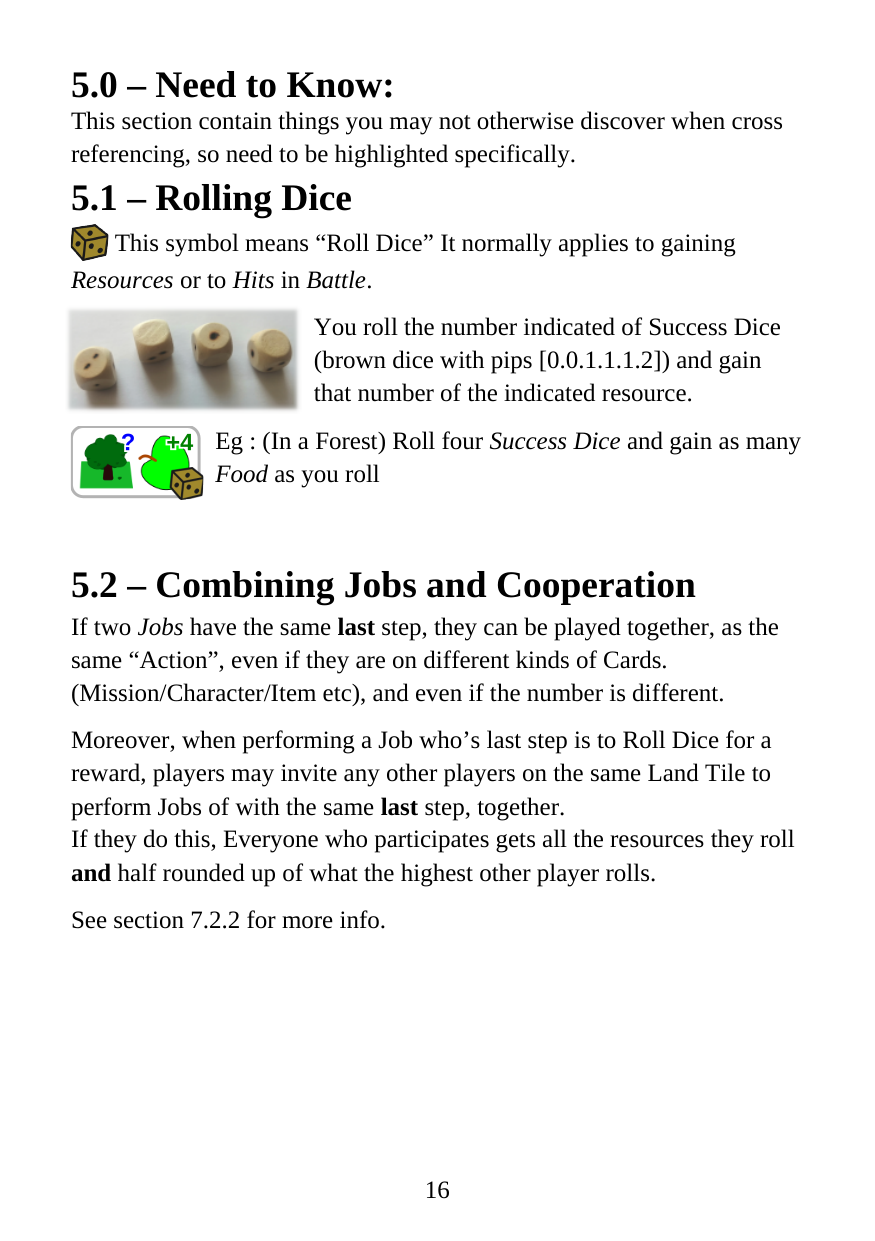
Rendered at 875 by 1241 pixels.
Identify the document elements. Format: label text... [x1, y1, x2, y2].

text You roll the number indicated of Success Dice (brown dice with pips [0.0.1.1.1.2]) and gain that number of the indicated resource. [302, 312, 803, 407]
text This section contain things you may not otherwise discover when cross referencing, so need to be highlighted specifically. [71, 106, 803, 168]
picture [70, 426, 204, 500]
subtitle 5.2 – Combining Jobs and Cooperation [71, 562, 803, 605]
picture [64, 305, 302, 414]
text Eg : (In a Forest) Roll four Success Dice and gain as many Food as you roll [204, 426, 803, 488]
text If they do this, Everyone who participates gets all the resources they roll and half rounded up of what the highest other player rolls. [71, 824, 803, 886]
text If two Jobs have the same last step, they can be played together, as the same “Action”, even if they are on different kinds of Cards. (Mission/Character/Item etc), and even if the number is different. [71, 612, 803, 707]
picture [70, 224, 109, 261]
text See section 7.2.2 for more info. [71, 905, 803, 934]
text This symbol means “Roll Dice” It normally applies to gaining Resources or to Hits in Battle. [71, 224, 803, 293]
subtitle 5.1 – Rolling Dice [71, 175, 803, 218]
text Moreover, when performing a Job who’s last step is to Roll Dice for a reward, players may invite any other players on the same Land Tile to perform Jobs of with the same last step, together. [71, 726, 803, 820]
subtitle 5.0 – Need to Know: [71, 62, 803, 105]
